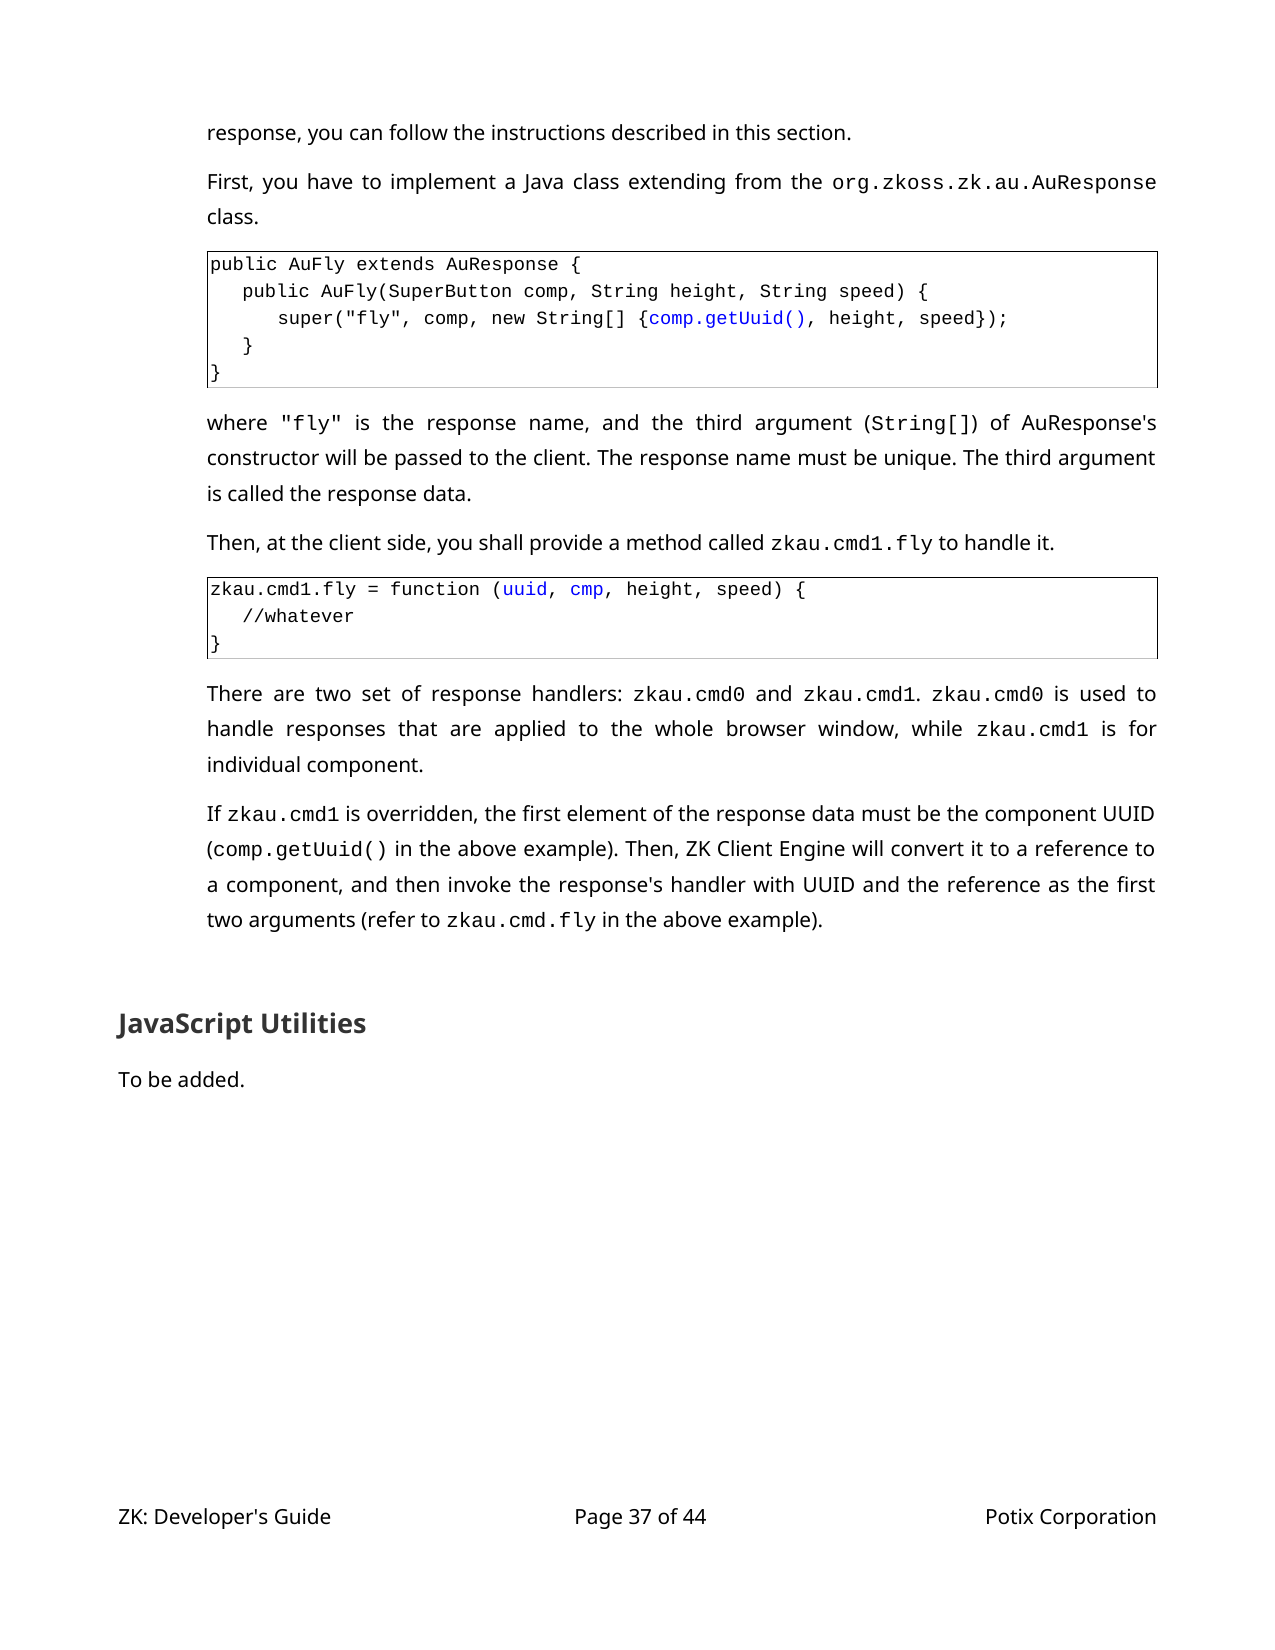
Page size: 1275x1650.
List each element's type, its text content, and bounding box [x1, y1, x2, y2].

text There are two set of response handlers: zkau.cmd0 and zkau.cmd1. zkau.cmd0 is used to handle responses that are applied to the whole browser window, while zkau.cmd1 is for individual component. [207, 679, 1157, 778]
text } [208, 360, 1157, 387]
subtitle JavaScript Utilities [118, 1004, 1157, 1041]
text public AuFly extends AuResponse { [208, 252, 1157, 276]
text response, you can follow the instructions described in this section. [207, 118, 1157, 146]
text //whatever [208, 604, 1157, 628]
text zkau.cmd1.fly = function (uuid, cmp, height, speed) { [208, 578, 1157, 601]
text } [208, 333, 1157, 357]
text Then, at the client side, you shall provide a method called zkau.cmd1.fly to handle it. [207, 528, 1157, 556]
text where "fly" is the response name, and the third argument (String[]) of AuResponse's constructor will be passed to the client. The response name must be unique. The third argument is called the response data. [207, 408, 1157, 507]
text First, you have to implement a Java class extending from the org.zkoss.zk.au.AuResponse class. [207, 167, 1157, 231]
text super("fly", comp, new String[] {comp.getUuid(), height, speed}); [208, 306, 1157, 330]
text } [208, 631, 1157, 658]
text To be added. [118, 1065, 1157, 1093]
text If zkau.cmd1 is overridden, the first element of the response data must be the component UUID (comp.getUuid() in the above example). Then, ZK Client Engine will convert it to a reference to a component, and then invoke the response's handler with UUID and the reference as the first two arguments (refer to zkau.cmd.fly in the above example). [207, 799, 1157, 934]
text public AuFly(SuperButton comp, String height, String speed) { [208, 278, 1157, 303]
